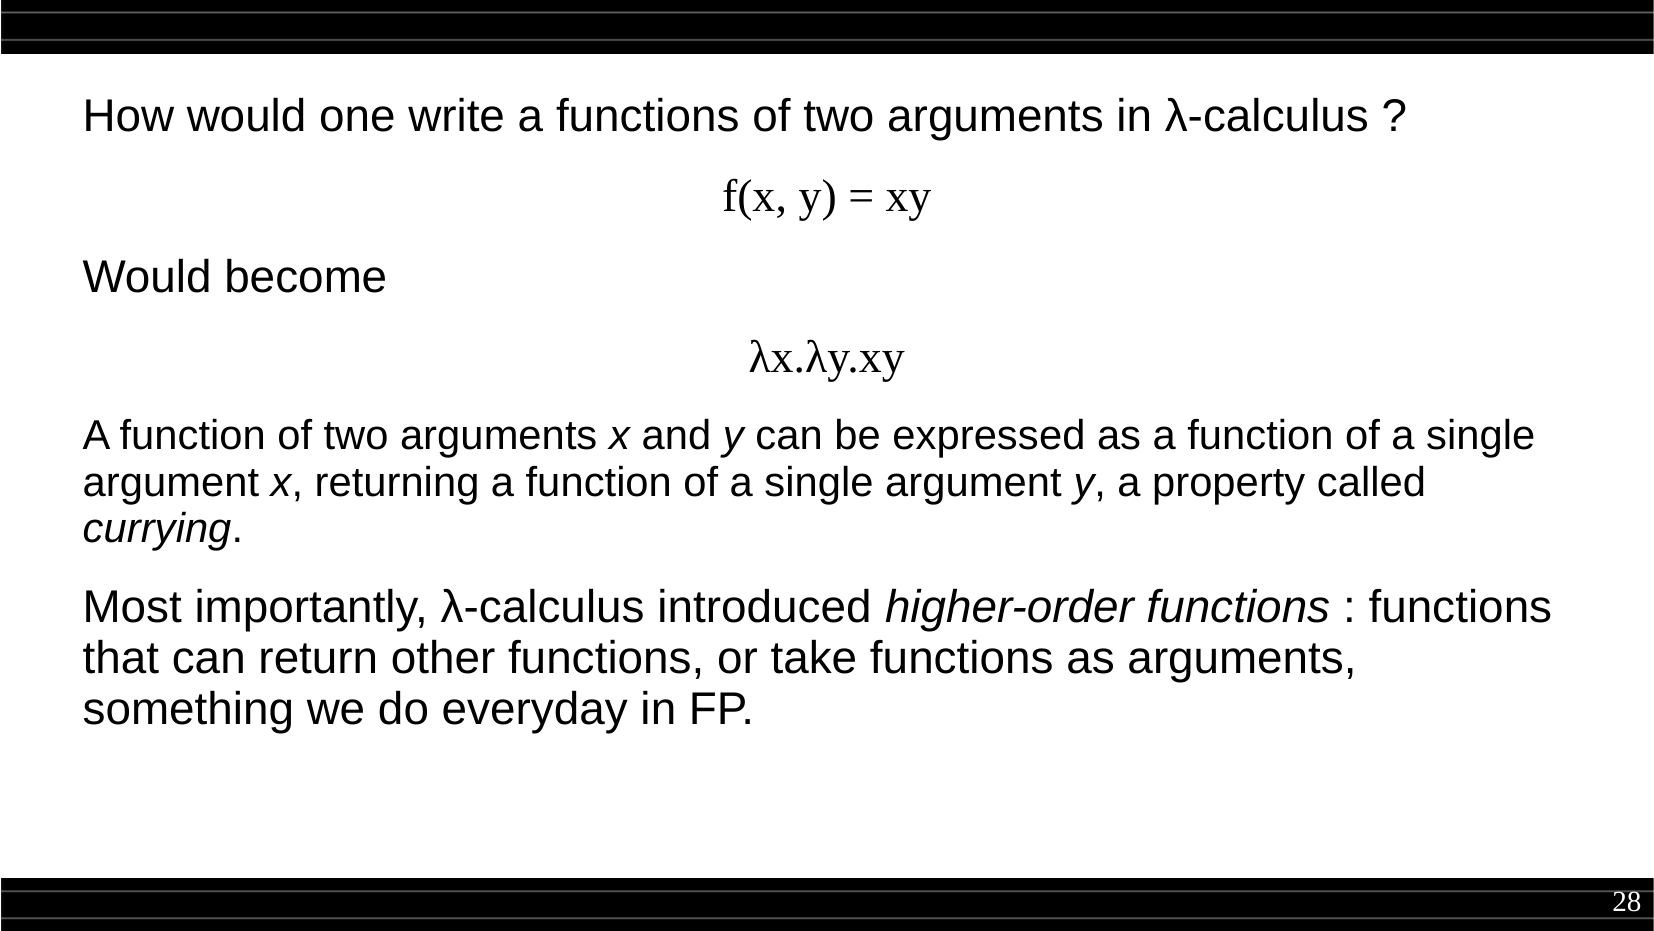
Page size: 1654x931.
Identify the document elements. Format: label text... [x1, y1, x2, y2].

list How would one write a functions of two arguments in λ-calculus ? f(x, y) = xy Would become λx.λy.xy A function of two arguments x and y can be expressed as a function of a single argument x, returning a function of a single argument y, a property called currying. Most importantly, λ-calculus introduced higher-order functions : functions that can return other functions, or take functions as arguments, something we do everyday in FP. [82, 90, 1571, 856]
picture [1, 878, 1654, 931]
picture [1, 0, 1654, 54]
